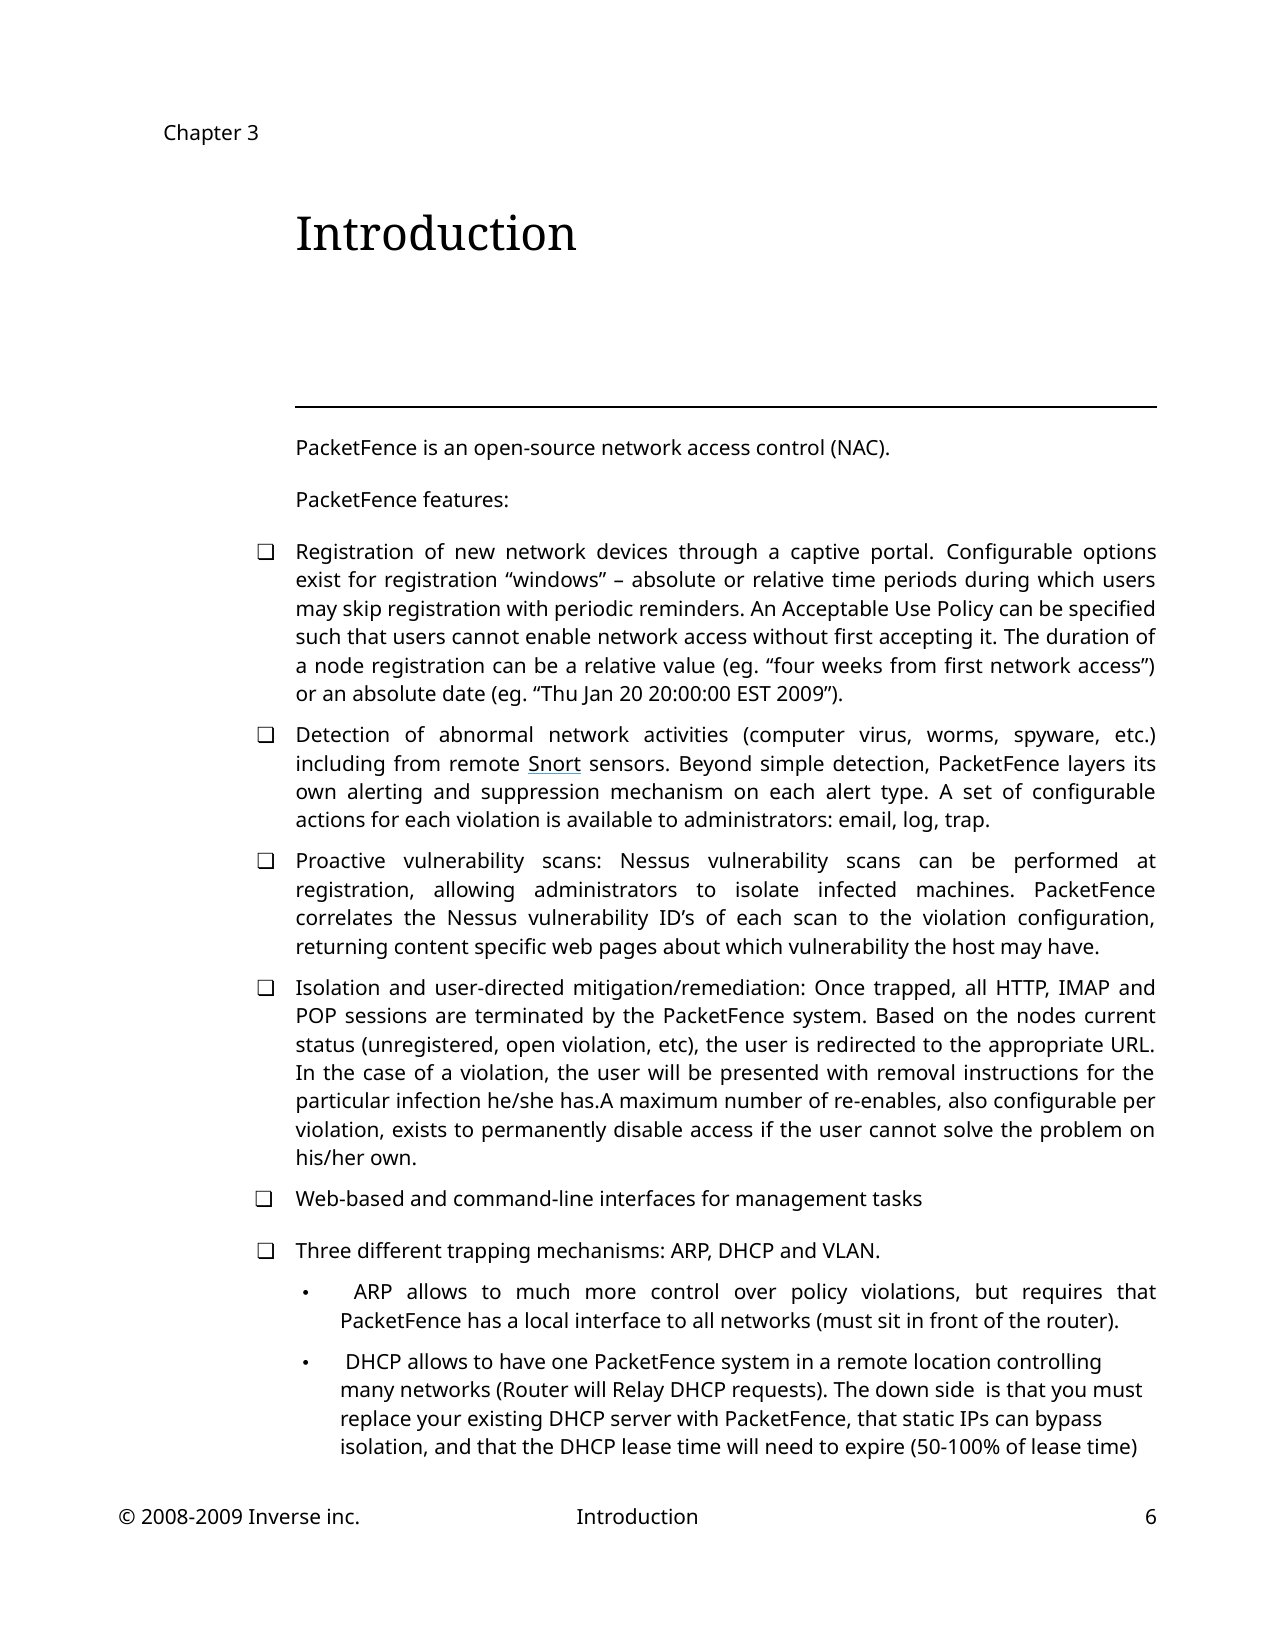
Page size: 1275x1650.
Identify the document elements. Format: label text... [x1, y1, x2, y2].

list ❏ Detection of abnormal network activities (computer virus, worms, spyware, etc.) including from remote Snort sensors. Beyond simple detection, PacketFence layers its own alerting and suppression mechanism on each alert type. A set of configurable actions for each violation is available to administrators: email, log, trap. [256, 720, 1157, 834]
list ❏ Three different trapping mechanisms: ARP, DHCP and VLAN. [256, 1236, 1157, 1265]
list ❏ Proactive vulnerability scans: Nessus vulnerability scans can be performed at registration, allowing administrators to isolate infected machines. PacketFence correlates the Nessus vulnerability ID’s of each scan to the violation configuration, returning content specific web pages about which vulnerability the host may have. [256, 847, 1157, 960]
list DHCP allows to have one PacketFence system in a remote location controlling many networks (Router will Relay DHCP requests). The down side is that you must replace your existing DHCP server with PacketFence, that static IPs can bypass isolation, and that the DHCP lease time will need to expire (50-100% of lease time) [302, 1347, 1157, 1461]
text PacketFence features: [295, 485, 1157, 513]
text PacketFence is an open-source network access control (NAC). [295, 433, 1157, 461]
list ARP allows to much more control over policy violations, but requires that PacketFence has a local interface to all networks (must sit in front of the router). [302, 1277, 1157, 1334]
list ❏ Isolation and user-directed mitigation/remediation: Once trapped, all HTTP, IMAP and POP sessions are terminated by the PacketFence system. Based on the nodes current status (unregistered, open violation, etc), the user is redirected to the appropriate URL. In the case of a violation, the user will be presented with removal instructions for the particular infection he/she has.A maximum number of re-enables, also configurable per violation, exists to permanently disable access if the user cannot solve the problem on his/her own. [256, 973, 1157, 1172]
text ❏ Web-based and command-line interfaces for management tasks [254, 1184, 1157, 1213]
list ❏ Registration of new network devices through a captive portal. Configurable options exist for registration “windows” – absolute or relative time periods during which users may skip registration with periodic reminders. An Acceptable Use Policy can be specified such that users cannot enable network access without first accepting it. The duration of a node registration can be a relative value (eg. “four weeks from first network access”) or an absolute date (eg. “Thu Jan 20 20:00:00 EST 2009”). [256, 537, 1157, 708]
subtitle Introduction [295, 201, 1157, 406]
